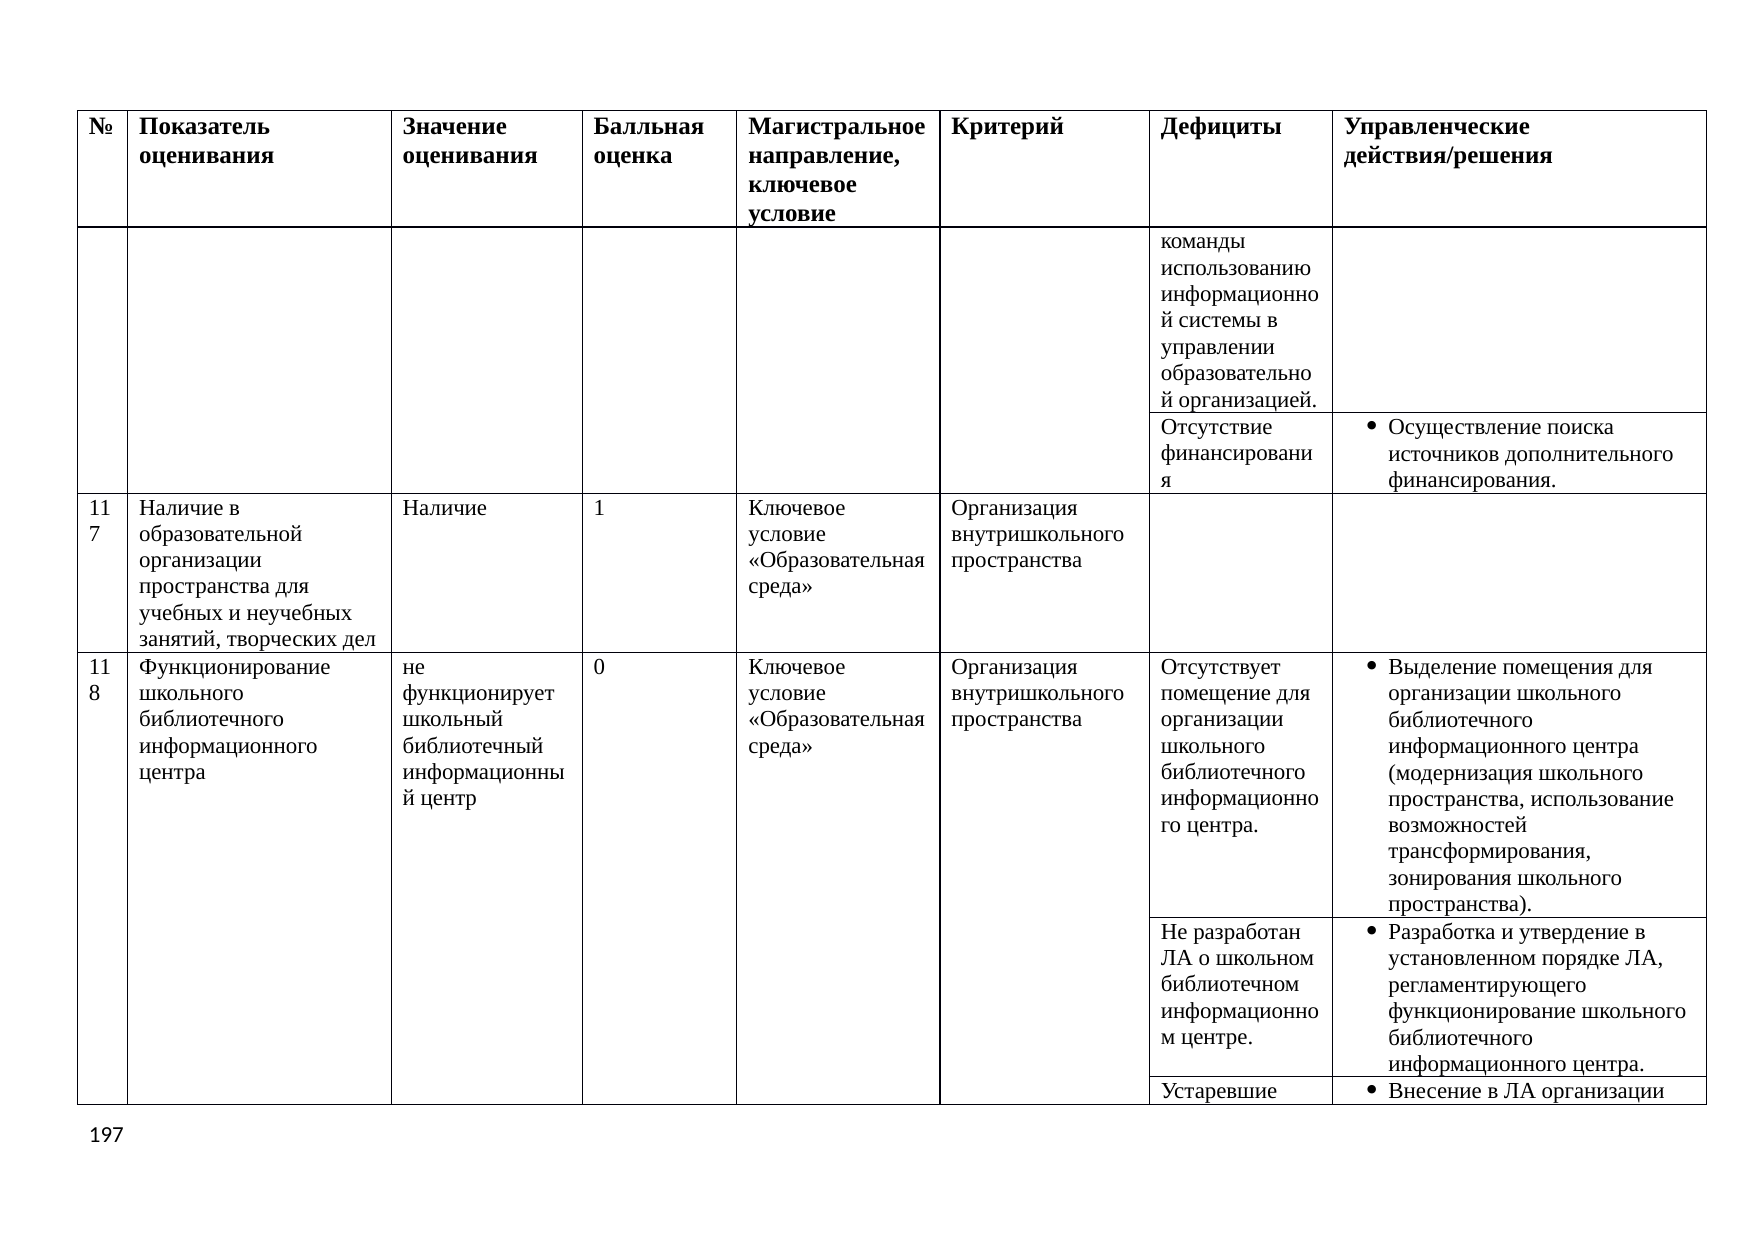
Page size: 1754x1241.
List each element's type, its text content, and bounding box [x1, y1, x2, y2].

table_cell Наличие [392, 494, 582, 652]
table_cell Осуществление поиска источников дополнительного финансирования. [1333, 413, 1706, 492]
table_header Критерий [941, 111, 1149, 226]
table_cell Ключевое условие «Образовательная среда» [737, 494, 939, 652]
table_cell Наличие в образовательной организации пространства для учебных и неучебных занятий, творческих дел [128, 494, 391, 652]
table_cell [1150, 494, 1332, 652]
table_cell Устаревшие [1150, 1077, 1332, 1104]
table_cell Отсутствие финансирования [1150, 413, 1332, 492]
table_cell 1 [583, 494, 736, 652]
table_header № [78, 111, 127, 226]
table_cell Организация внутришкольного пространства [941, 494, 1149, 652]
table_cell 117 [78, 494, 127, 652]
table_cell Внесение в ЛА организации [1333, 1077, 1706, 1104]
table_cell 118 [78, 653, 127, 1104]
table_header Показатель оценивания [128, 111, 391, 226]
table_cell Ключевое условие «Образовательная среда» [737, 653, 939, 1104]
table_cell [1333, 228, 1706, 412]
table_header Магистральное направление, ключевое условие [737, 111, 939, 226]
table_header Значение оценивания [392, 111, 582, 226]
table_cell Функционирование школьного библиотечного информационного центра [128, 653, 391, 1104]
table_cell Разработка и утвердение в установленном порядке ЛА, регламентирующего функционирование школьного библиотечного информационного центра. [1333, 918, 1706, 1076]
table_header Дефициты [1150, 111, 1332, 226]
table_cell Выделение помещения для организации школьного библиотечного информационного центра (модернизация школьного пространства, использование возможностей трансформирования, зонирования школьного пространства). [1333, 653, 1706, 917]
table_cell [1333, 494, 1706, 652]
table_header Управленческие действия/решения [1333, 111, 1706, 226]
table_cell [941, 228, 1149, 492]
table_cell [392, 228, 582, 492]
table_cell команды использованию информационной системы в управлении образовательной организацией. [1150, 228, 1332, 412]
table_cell не функционирует школьный библиотечный информационный центр [392, 653, 582, 1104]
table_cell 0 [583, 653, 736, 1104]
table_header Балльная оценка [583, 111, 736, 226]
table_cell Отсутствует помещение для организации школьного библиотечного информационного центра. [1150, 653, 1332, 917]
table_cell Организация внутришкольного пространства [941, 653, 1149, 1104]
table_cell [78, 228, 127, 492]
table_cell [128, 228, 391, 492]
table_cell Не разработан ЛА о школьном библиотечном информационном центре. [1150, 918, 1332, 1076]
table_cell [737, 228, 939, 492]
table_cell [583, 228, 736, 492]
